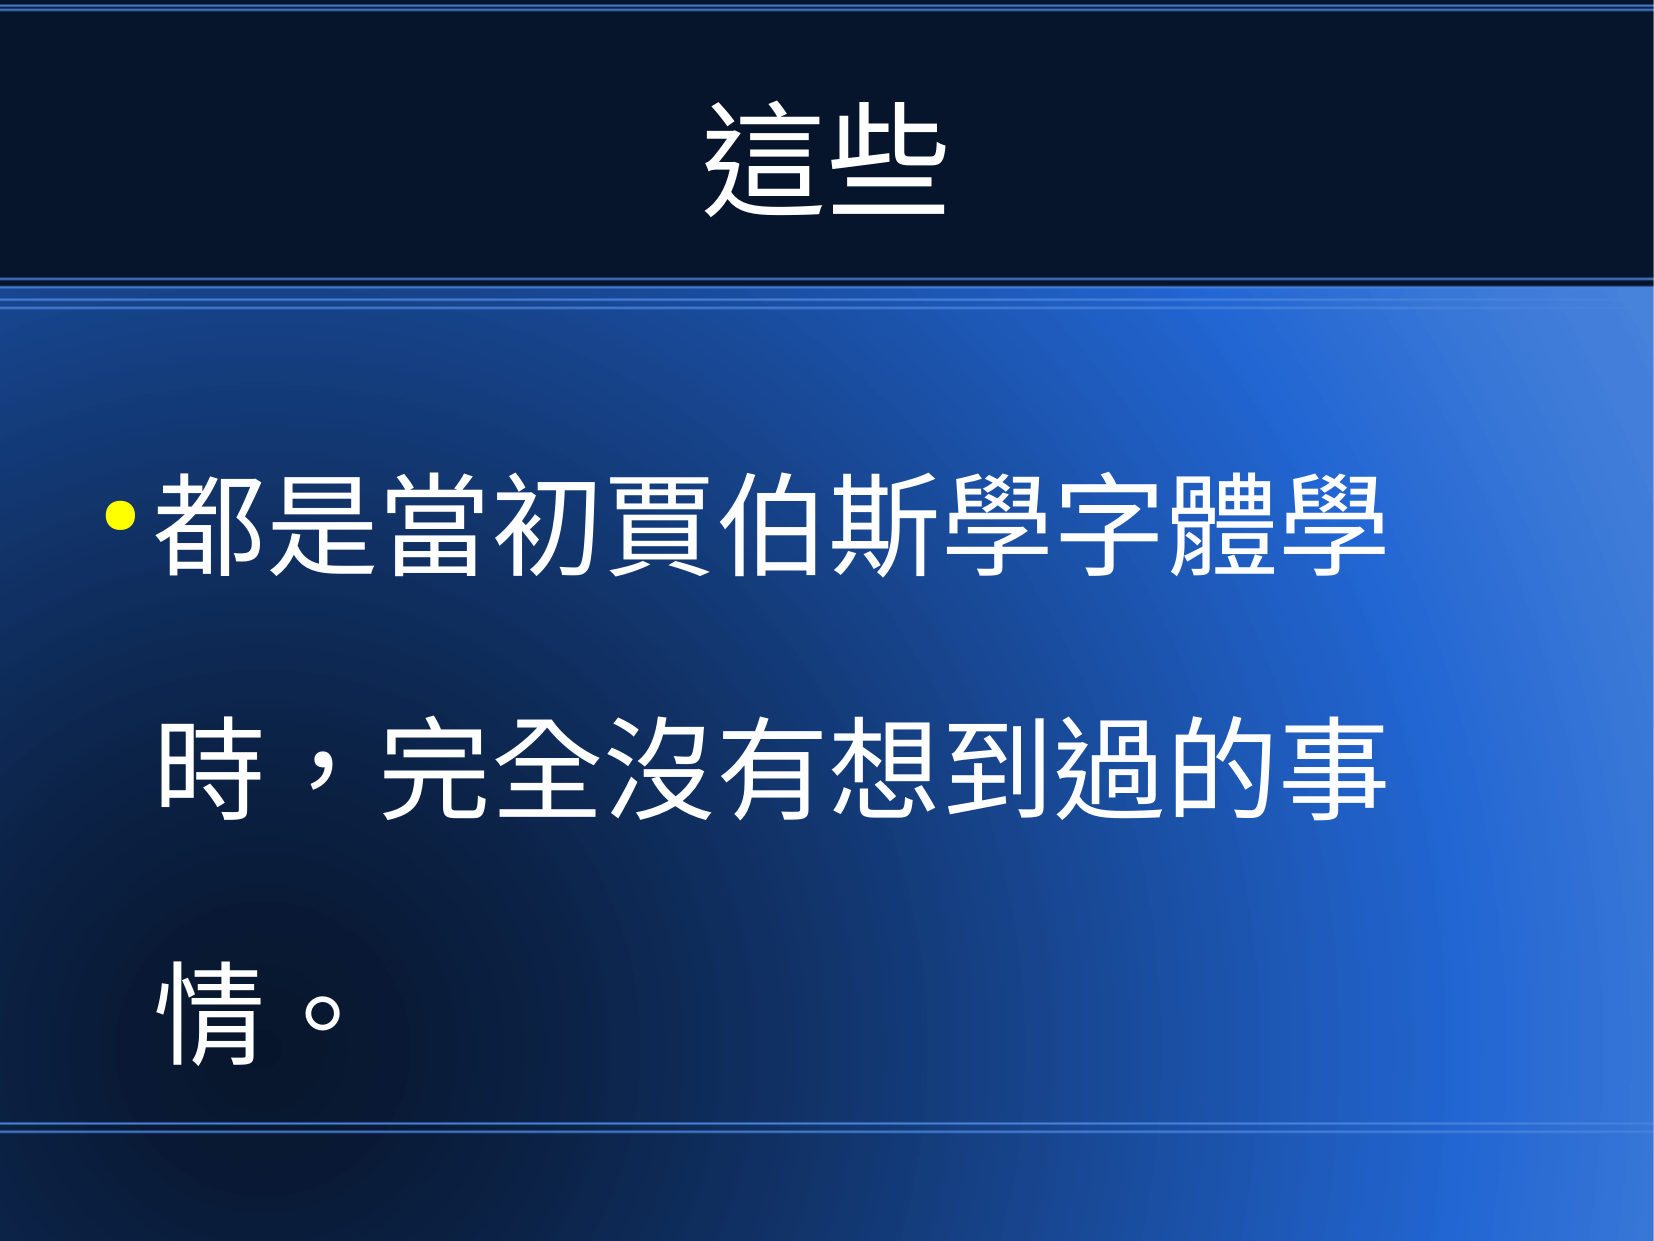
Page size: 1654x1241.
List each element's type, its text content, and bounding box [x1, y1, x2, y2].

title 這些 [82, 49, 1571, 257]
picture [0, 0, 1654, 1241]
list 都是當初賈伯斯學字體學時，完全沒有想到過的事情。 [82, 355, 1571, 1241]
